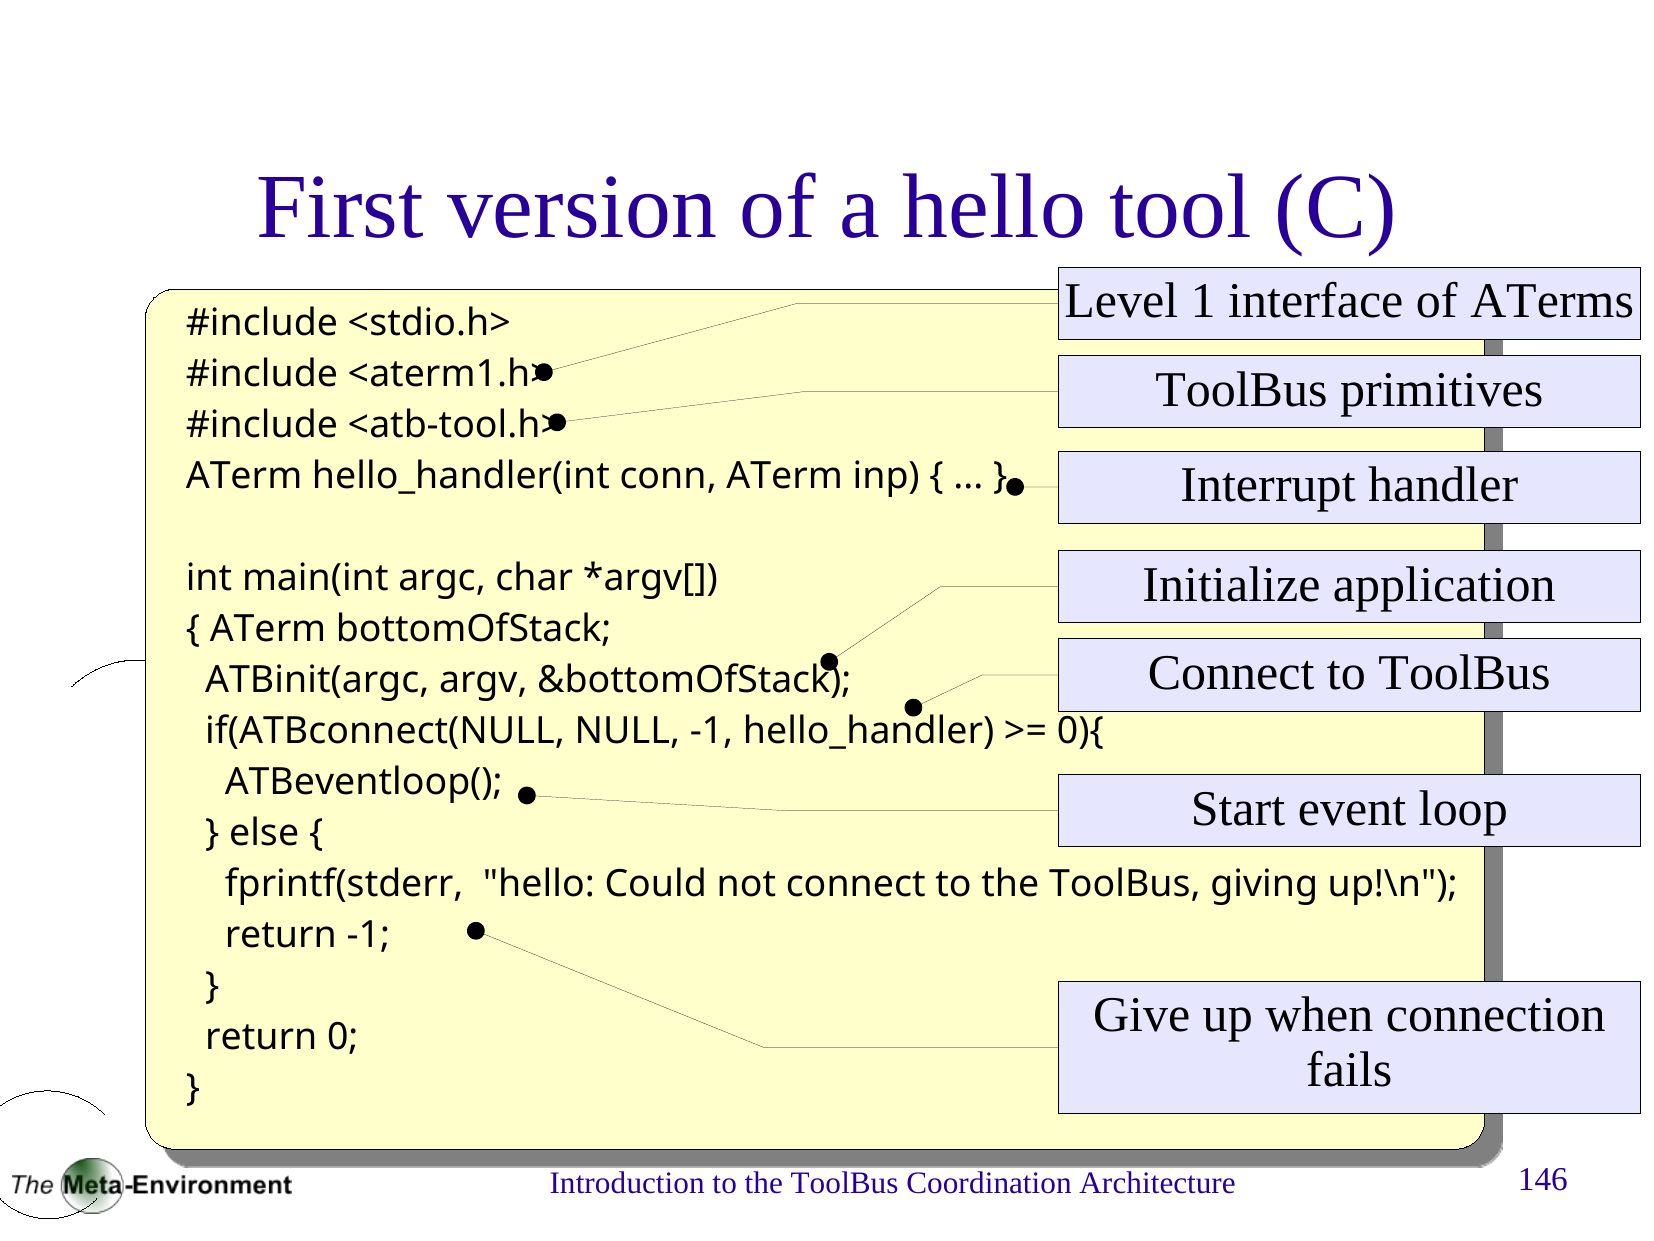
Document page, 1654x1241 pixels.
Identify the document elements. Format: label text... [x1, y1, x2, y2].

text_box Initialize application [1058, 550, 1641, 623]
title First version of a hello tool (C) [121, 102, 1534, 311]
text_box Interrupt handler [1058, 451, 1641, 524]
text_box #include <stdio.h> #include <aterm1.h> #include <atb-tool.h> ATerm hello_handler(int conn, ATerm inp) { ... } int main(int argc, char *argv[]) { ATerm bottomOfStack; ATBinit(argc, argv, &bottomOfStack); if(ATBconnect(NULL, NULL, -1, hello_handler) >= 0){ ATBeventloop(); } else { fprintf(stderr, "hello: Could not connect to the ToolBus, giving up!\n"); return -1; } return 0; } [185, 294, 1504, 1148]
text_box Connect to ToolBus [1058, 638, 1641, 712]
text_box [145, 311, 1464, 1150]
text_box Start event loop [1058, 774, 1641, 847]
picture [12, 1158, 292, 1214]
text_box Give up when connection fails [1058, 981, 1641, 1114]
text_box Level 1 interface of ATerms [1058, 267, 1641, 340]
text_box ToolBus primitives [1058, 355, 1641, 428]
